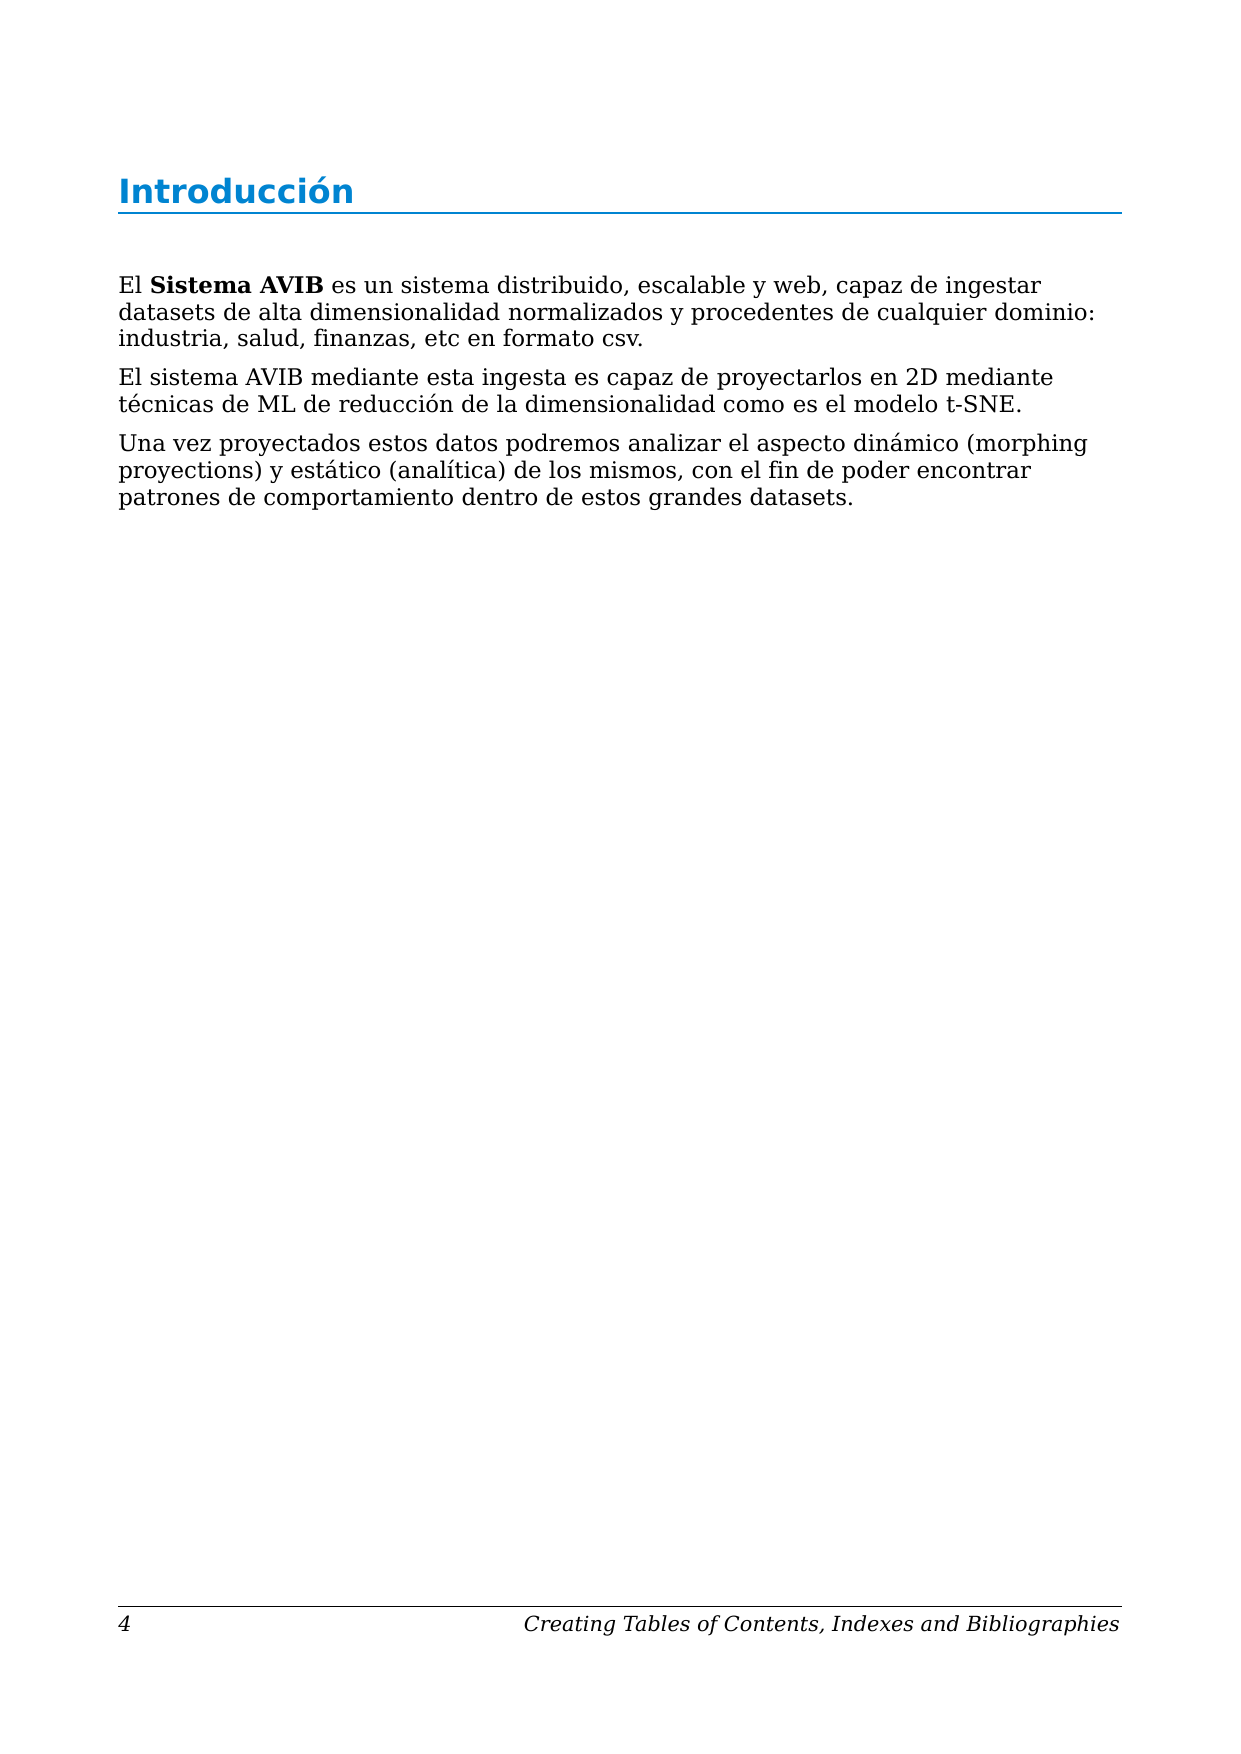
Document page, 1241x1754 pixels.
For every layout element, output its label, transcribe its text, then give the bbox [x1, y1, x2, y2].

subtitle Introducción [118, 173, 1122, 212]
text El Sistema AVIB es un sistema distribuido, escalable y web, capaz de ingestar datasets de alta dimensionalidad normalizados y procedentes de cualquier dominio: industria, salud, finanzas, etc en formato csv. [118, 272, 1122, 352]
text El sistema AVIB mediante esta ingesta es capaz de proyectarlos en 2D mediante técnicas de ML de reducción de la dimensionalidad como es el modelo t-SNE. [118, 364, 1122, 418]
text Una vez proyectados estos datos podremos analizar el aspecto dinámico (morphing proyections) y estático (analítica) de los mismos, con el fin de poder encontrar patrones de comportamiento dentro de estos grandes datasets. [118, 430, 1122, 510]
